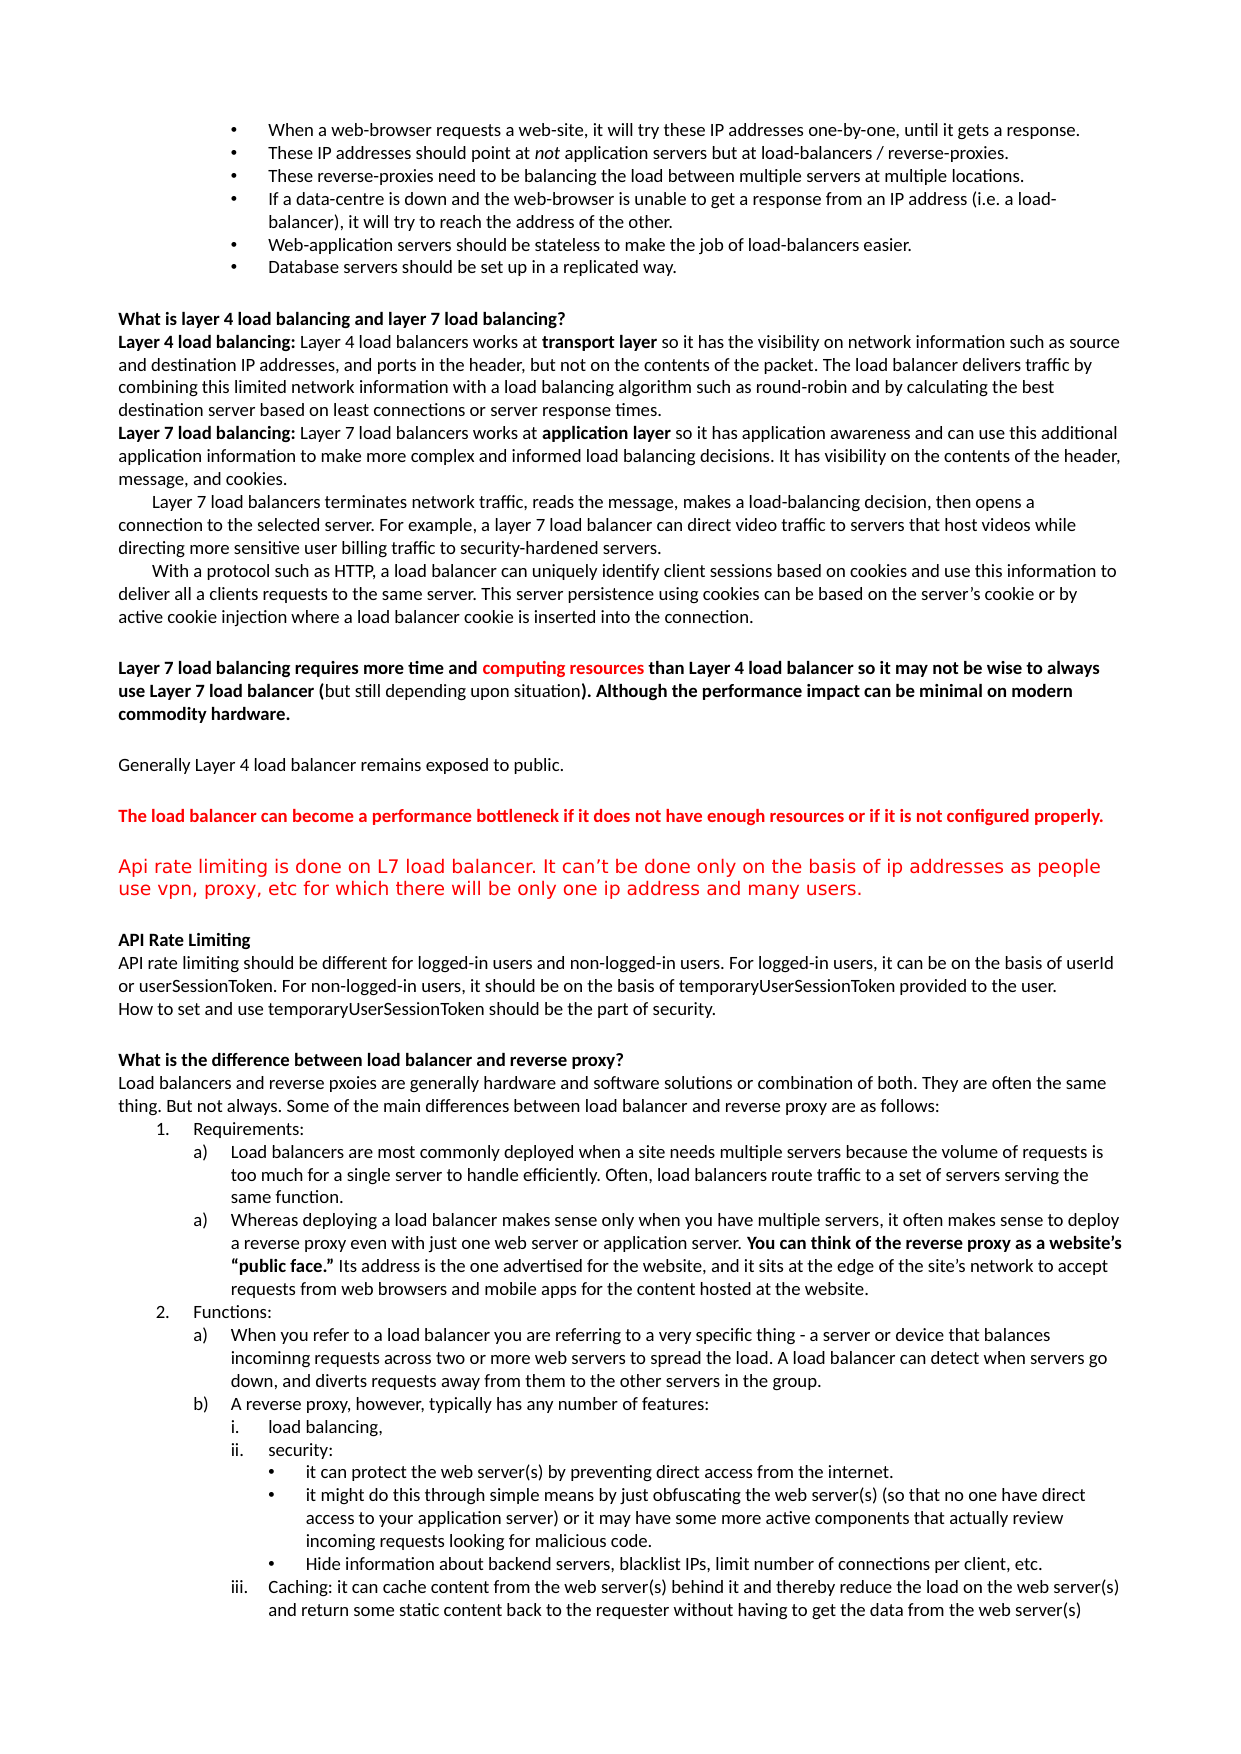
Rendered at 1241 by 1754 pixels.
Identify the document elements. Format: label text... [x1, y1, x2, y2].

list Database servers should be set up in a replicated way. [231, 256, 1122, 278]
text API rate limiting should be different for logged-in users and non-logged-in users. For logged-in users, it can be on the basis of userId or userSessionToken. For non-logged-in users, it should be on the basis of temporaryUserSessionToken provided to the user. [118, 951, 1122, 997]
text Api rate limiting is done on L7 load balancer. It can’t be done only on the basis of ip addresses as people use vpn, proxy, etc for which there will be only one ip address and many users. [118, 856, 1122, 899]
text How to set and use temporaryUserSessionToken should be the part of security. [118, 997, 1122, 1020]
text Generally Layer 4 load balancer remains exposed to public. [118, 753, 1122, 776]
list Requirements: [156, 1117, 1122, 1140]
list it can protect the web server(s) by preventing direct access from the internet. [268, 1461, 1122, 1483]
list Load balancers are most commonly deployed when a site needs multiple servers because the volume of requests is too much for a single server to handle efficiently. Often, load balancers route traffic to a set of servers serving the same function. [193, 1140, 1122, 1208]
list Whereas deploying a load balancer makes sense only when you have multiple servers, it often makes sense to deploy a reverse proxy even with just one web server or application server. You can think of the reverse proxy as a website’s “public face.” Its address is the one advertised for the website, and it sits at the edge of the site’s network to accept requests from web browsers and mobile apps for the content hosted at the website. [193, 1208, 1122, 1300]
text Layer 7 load balancing requires more time and computing resources than Layer 4 load balancer so it may not be wise to always use Layer 7 load balancer (but still depending upon situation). Although the performance impact can be minimal on modern commodity hardware. [118, 656, 1122, 725]
list These IP addresses should point at not application servers but at load-balancers / reverse-proxies. [231, 141, 1122, 164]
list security: [231, 1438, 1122, 1461]
text Layer 7 load balancers terminates network traffic, reads the message, makes a load-balancing decision, then opens a connection to the selected server. For example, a layer 7 load balancer can direct video traffic to servers that host videos while directing more sensitive user billing traffic to security-hardened servers. [118, 490, 1122, 559]
text Layer 7 load balancing: Layer 7 load balancers works at application layer so it has application awareness and can use this additional application information to make more complex and informed load balancing decisions. It has visibility on the contents of the header, message, and cookies. [118, 421, 1122, 490]
text What is layer 4 load balancing and layer 7 load balancing? [118, 307, 1122, 330]
text The load balancer can become a performance bottleneck if it does not have enough resources or if it is not configured properly. [118, 804, 1122, 827]
list load balancing, [231, 1415, 1122, 1438]
list Web-application servers should be stateless to make the job of load-balancers easier. [231, 233, 1122, 256]
text Load balancers and reverse pxoies are generally hardware and software solutions or combination of both. They are often the same thing. But not always. Some of the main differences between load balancer and reverse proxy are as follows: [118, 1071, 1122, 1117]
list When a web-browser requests a web-site, it will try these IP addresses one-by-one, until it gets a response. [231, 118, 1122, 141]
list it might do this through simple means by just obfuscating the web server(s) (so that no one have direct access to your application server) or it may have some more active components that actually review incoming requests looking for malicious code. [268, 1483, 1122, 1552]
list Caching: it can cache content from the web server(s) behind it and thereby reduce the load on the web server(s) and return some static content back to the requester without having to get the data from the web server(s) [231, 1575, 1122, 1621]
list When you refer to a load balancer you are referring to a very specific thing - a server or device that balances incominng requests across two or more web servers to spread the load. A load balancer can detect when servers go down, and diverts requests away from them to the other servers in the group. [193, 1323, 1122, 1392]
text Layer 4 load balancing: Layer 4 load balancers works at transport layer so it has the visibility on network information such as source and destination IP addresses, and ports in the header, but not on the contents of the packet. The load balancer delivers traffic by combining this limited network information with a load balancing algorithm such as round-robin and by calculating the best destination server based on least connections or server response times. [118, 330, 1122, 421]
list Hide information about backend servers, blacklist IPs, limit number of connections per client, etc. [268, 1552, 1122, 1575]
text What is the difference between load balancer and reverse proxy? [118, 1048, 1122, 1071]
list A reverse proxy, however, typically has any number of features: [193, 1392, 1122, 1415]
text With a protocol such as HTTP, a load balancer can uniquely identify client sessions based on cookies and use this information to deliver all a clients requests to the same server. This server persistence using cookies can be based on the server’s cookie or by active cookie injection where a load balancer cookie is inserted into the connection. [118, 559, 1122, 628]
list These reverse-proxies need to be balancing the load between multiple servers at multiple locations. [231, 164, 1122, 187]
text API Rate Limiting [118, 928, 1122, 951]
list Functions: [156, 1300, 1122, 1323]
list If a data-centre is down and the web-browser is unable to get a response from an IP address (i.e. a load-balancer), it will try to reach the address of the other. [231, 187, 1122, 233]
